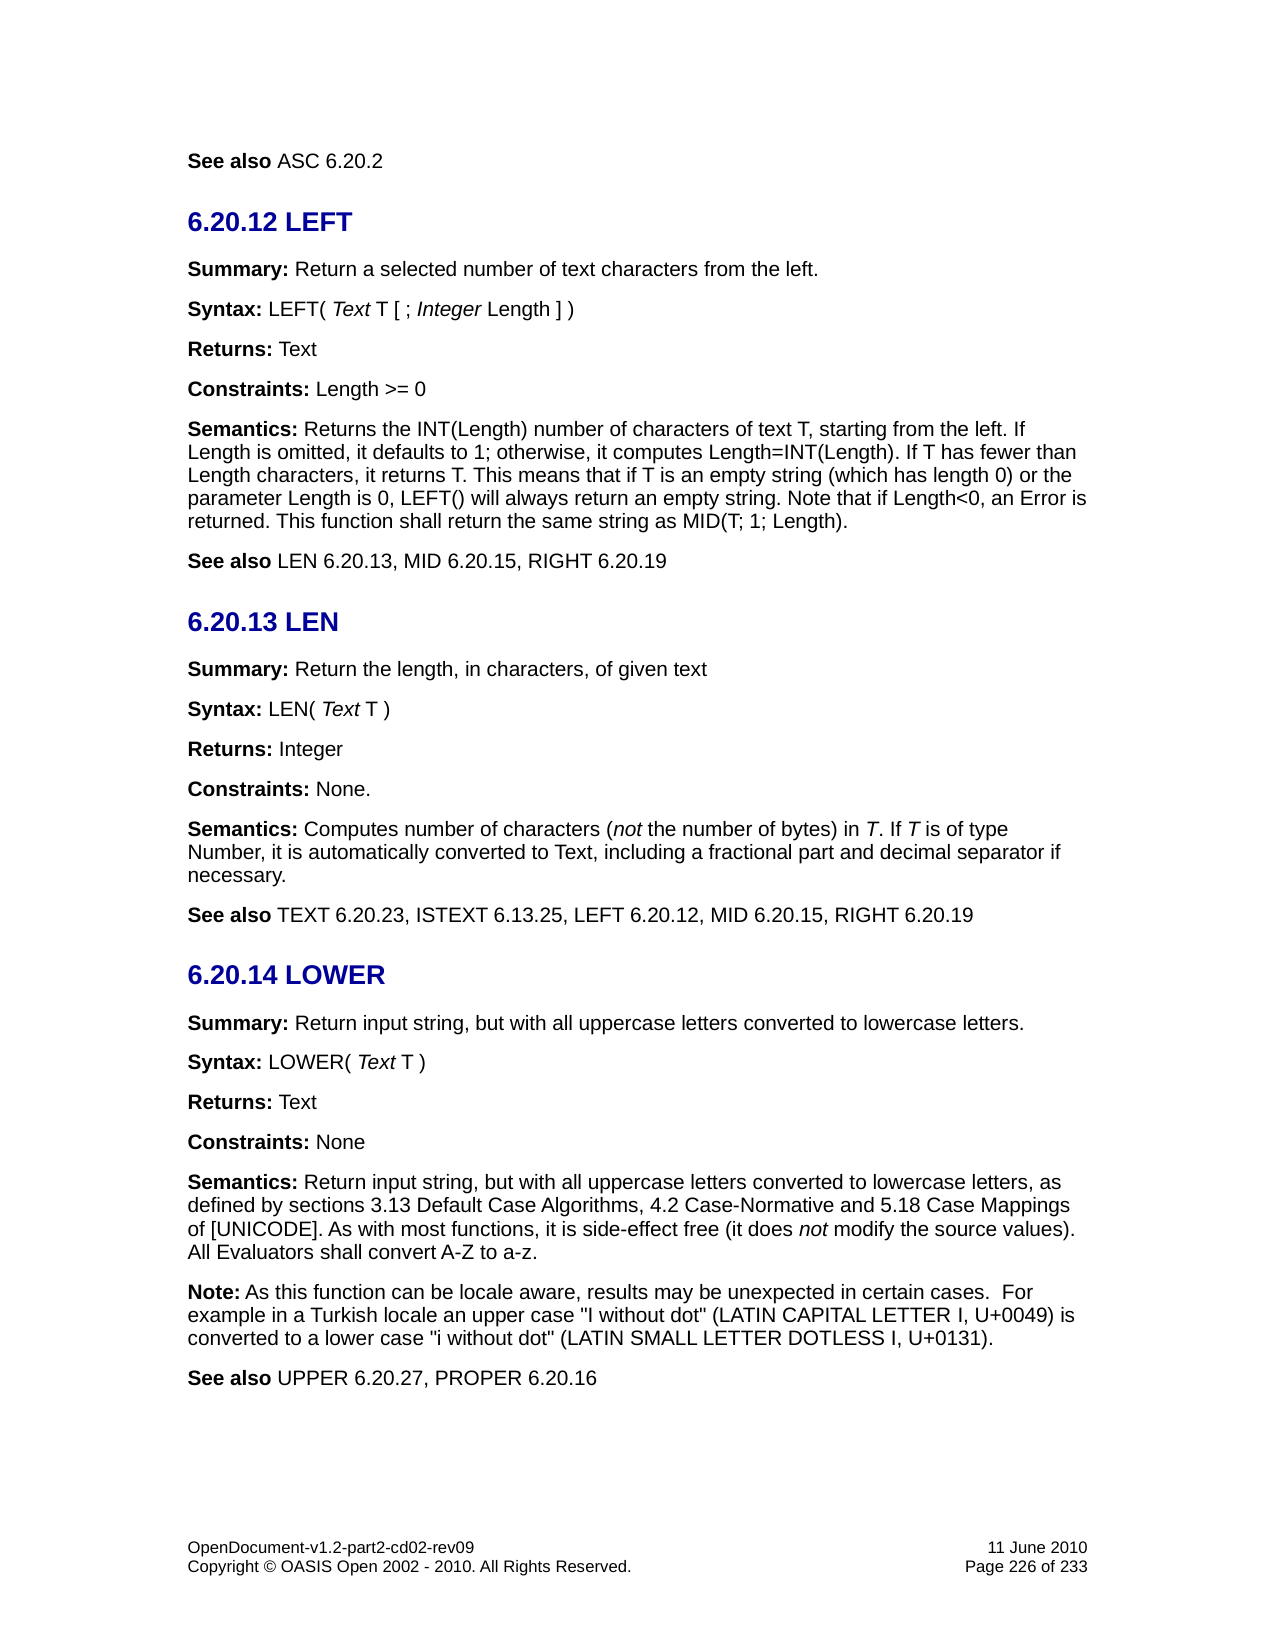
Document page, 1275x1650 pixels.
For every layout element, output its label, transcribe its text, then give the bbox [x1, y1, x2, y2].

text Constraints: None [187, 1131, 1088, 1154]
subtitle LEFT [187, 207, 1088, 237]
subtitle LOWER [187, 960, 1088, 990]
text Syntax: LOWER( Text T ) [187, 1051, 1088, 1074]
text Returns: Integer [187, 737, 1088, 761]
text Constraints: Length >= 0 [187, 377, 1088, 401]
text See also TEXT 6.20.23, ISTEXT 6.13.25, LEFT 6.20.12, MID 6.20.15, RIGHT 6.20.19 [187, 903, 1088, 927]
text Summary: Return input string, but with all uppercase letters converted to lowercase letters. [187, 1011, 1088, 1034]
text Returns: Text [187, 337, 1088, 361]
text Note: As this function can be locale aware, results may be unexpected in certain cases. For example in a Turkish locale an upper case "I without dot" (LATIN CAPITAL LETTER I, U+0049) is converted to a lower case "i without dot" (LATIN SMALL LETTER DOTLESS I, U+0131). [187, 1280, 1088, 1350]
text Summary: Return a selected number of text characters from the left. [187, 258, 1088, 281]
text Semantics: Computes number of characters (not the number of bytes) in T. If T is of type Number, it is automatically converted to Text, including a fractional part and decimal separator if necessary. [187, 817, 1088, 887]
text See also LEN 6.20.13, MID 6.20.15, RIGHT 6.20.19 [187, 550, 1088, 573]
text Summary: Return the length, in characters, of given text [187, 658, 1088, 681]
text Syntax: LEN( Text T ) [187, 697, 1088, 721]
text See also ASC 6.20.2 [187, 150, 1088, 173]
text See also UPPER 6.20.27, PROPER 6.20.16 [187, 1367, 1088, 1390]
text Constraints: None. [187, 777, 1088, 801]
text Semantics: Returns the INT(Length) number of characters of text T, starting from the left. If Length is omitted, it defaults to 1; otherwise, it computes Length=INT(Length). If T has fewer than Length characters, it returns T. This means that if T is an empty string (which has length 0) or the parameter Length is 0, LEFT() will always return an empty string. Note that if Length<0, an Error is returned. This function shall return the same string as MID(T; 1; Length). [187, 417, 1088, 533]
subtitle LEN [187, 607, 1088, 637]
text Returns: Text [187, 1091, 1088, 1114]
text Semantics: Return input string, but with all uppercase letters converted to lowercase letters, as defined by sections 3.13 Default Case Algorithms, 4.2 Case-Normative and 5.18 Case Mappings of [UNICODE]. As with most functions, it is side-effect free (it does not modify the source values). All Evaluators shall convert A-Z to a-z. [187, 1171, 1088, 1264]
text Syntax: LEFT( Text T [ ; Integer Length ] ) [187, 297, 1088, 321]
